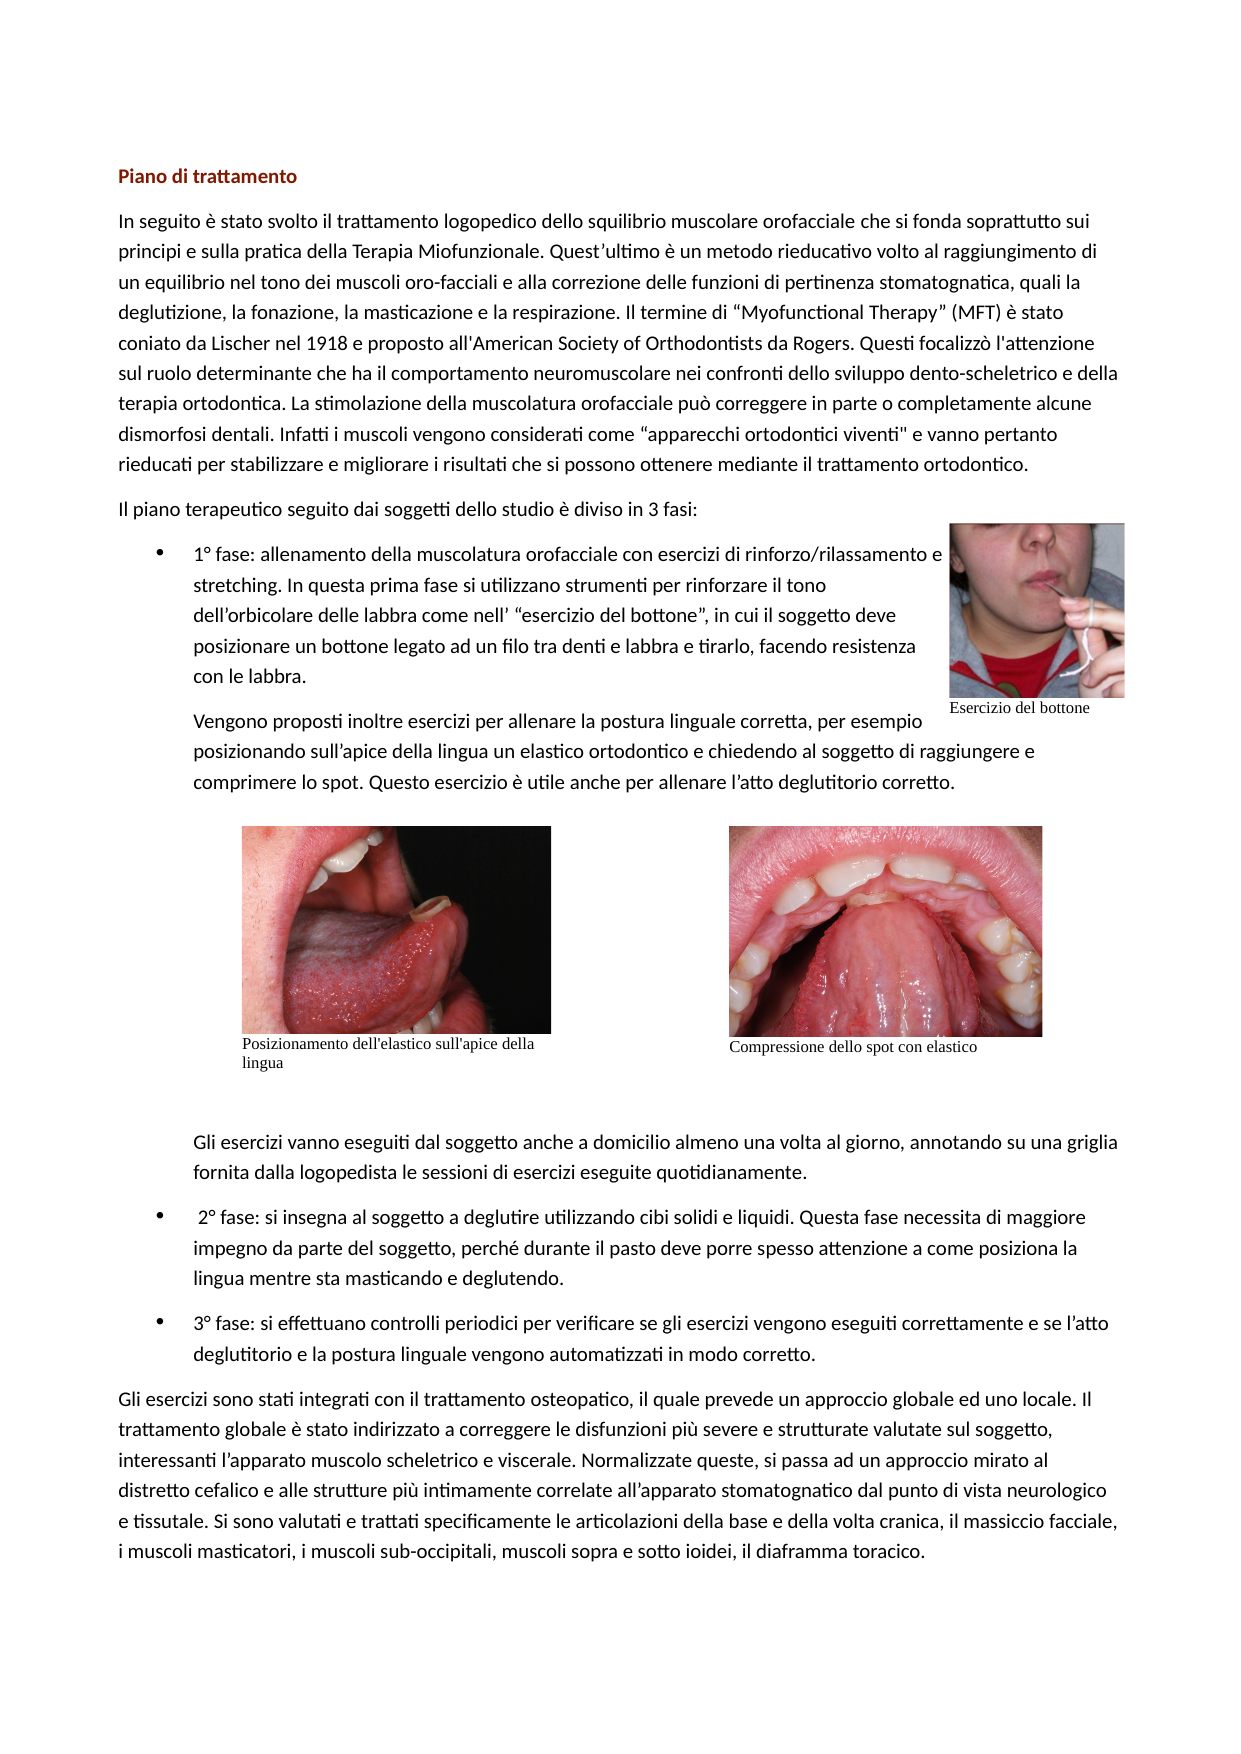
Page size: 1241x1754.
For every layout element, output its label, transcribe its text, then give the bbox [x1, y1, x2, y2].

text Il piano terapeutico seguito dai soggetti dello studio è diviso in 3 fasi: [118, 496, 1124, 523]
text Gli esercizi sono stati integrati con il trattamento osteopatico, il quale prevede un approccio globale ed uno locale. Il trattamento globale è stato indirizzato a correggere le disfunzioni più severe e strutturate valutate sul soggetto, interessanti l’apparato muscolo scheletrico e viscerale. Normalizzate queste, si passa ad un approccio mirato al distretto cefalico e alle strutture più intimamente correlate all’apparato stomatognatico dal punto di vista neurologico e tissutale. Si sono valutati e trattati specificamente le articolazioni della base e della volta cranica, il massiccio facciale, i muscoli masticatori, i muscoli sub-occipitali, muscoli sopra e sotto ioidei, il diaframma toracico. [118, 1386, 1122, 1564]
list Posizionamento dell'elastico sull'apice della lingua [242, 1034, 551, 1072]
list 1° fase: allenamento della muscolatura orofacciale con esercizi di rinforzo/rilassamento e stretching. In questa prima fase si utilizzano strumenti per rinforzare il tono dell’orbicolare delle labbra come nell’ “esercizio del bottone”, in cui il soggetto deve posizionare un bottone legato ad un filo tra denti e labbra e tirarlo, facendo resistenza con le labbra. [156, 541, 949, 689]
list 2° fase: si insegna al soggetto a deglutire utilizzando cibi solidi e liquidi. Questa fase necessita di maggiore impegno da parte del soggetto, perché durante il pasto deve porre spesso attenzione a come posiziona la lingua mentre sta masticando e deglutendo. [156, 1204, 1122, 1291]
list 3° fase: si effettuano controlli periodici per verificare se gli esercizi vengono eseguiti correttamente e se l’atto deglutitorio e la postura linguale vengono automatizzati in modo corretto. [156, 1311, 1122, 1367]
picture [949, 523, 1125, 698]
text In seguito è stato svolto il trattamento logopedico dello squilibrio muscolare orofacciale che si fonda soprattutto sui principi e sulla pratica della Terapia Miofunzionale. Quest’ultimo è un metodo rieducativo volto al raggiungimento di un equilibrio nel tono dei muscoli oro-facciali e alla correzione delle funzioni di pertinenza stomatognatica, quali la deglutizione, la fonazione, la masticazione e la respirazione. Il termine di “Myofunctional Therapy” (MFT) è stato coniato da Lischer nel 1918 e proposto all'American Society of Orthodontists da Rogers. Questi focalizzò l'attenzione sul ruolo determinante che ha il comportamento neuromuscolare nei confronti dello sviluppo dento-scheletrico e della terapia ortodontica. La stimolazione della muscolatura orofacciale può correggere in parte o completamente alcune dismorfosi dentali. Infatti i muscoli vengono considerati come “apparecchi ortodontici viventi" e vanno pertanto rieducati per stabilizzare e migliorare i risultati che si possono ottenere mediante il trattamento ortodontico. [118, 208, 1122, 477]
list Compressione dello spot con elastico [729, 1037, 1042, 1056]
picture [729, 826, 1043, 1037]
list Vengono proposti inoltre esercizi per allenare la postura linguale corretta, per esempio posizionando sull’apice della lingua un elastico ortodontico e chiedendo al soggetto di raggiungere e comprimere lo spot. Questo esercizio è utile anche per allenare l’atto deglutitorio corretto. [156, 708, 1122, 794]
list Gli esercizi vanno eseguiti dal soggetto anche a domicilio almeno una volta al giorno, annotando su una griglia fornita dalla logopedista le sessioni di esercizi eseguite quotidianamente. [156, 1129, 1122, 1185]
text Piano di trattamento [118, 163, 1122, 188]
text Esercizio del bottone [949, 698, 1124, 717]
picture [241, 826, 552, 1034]
